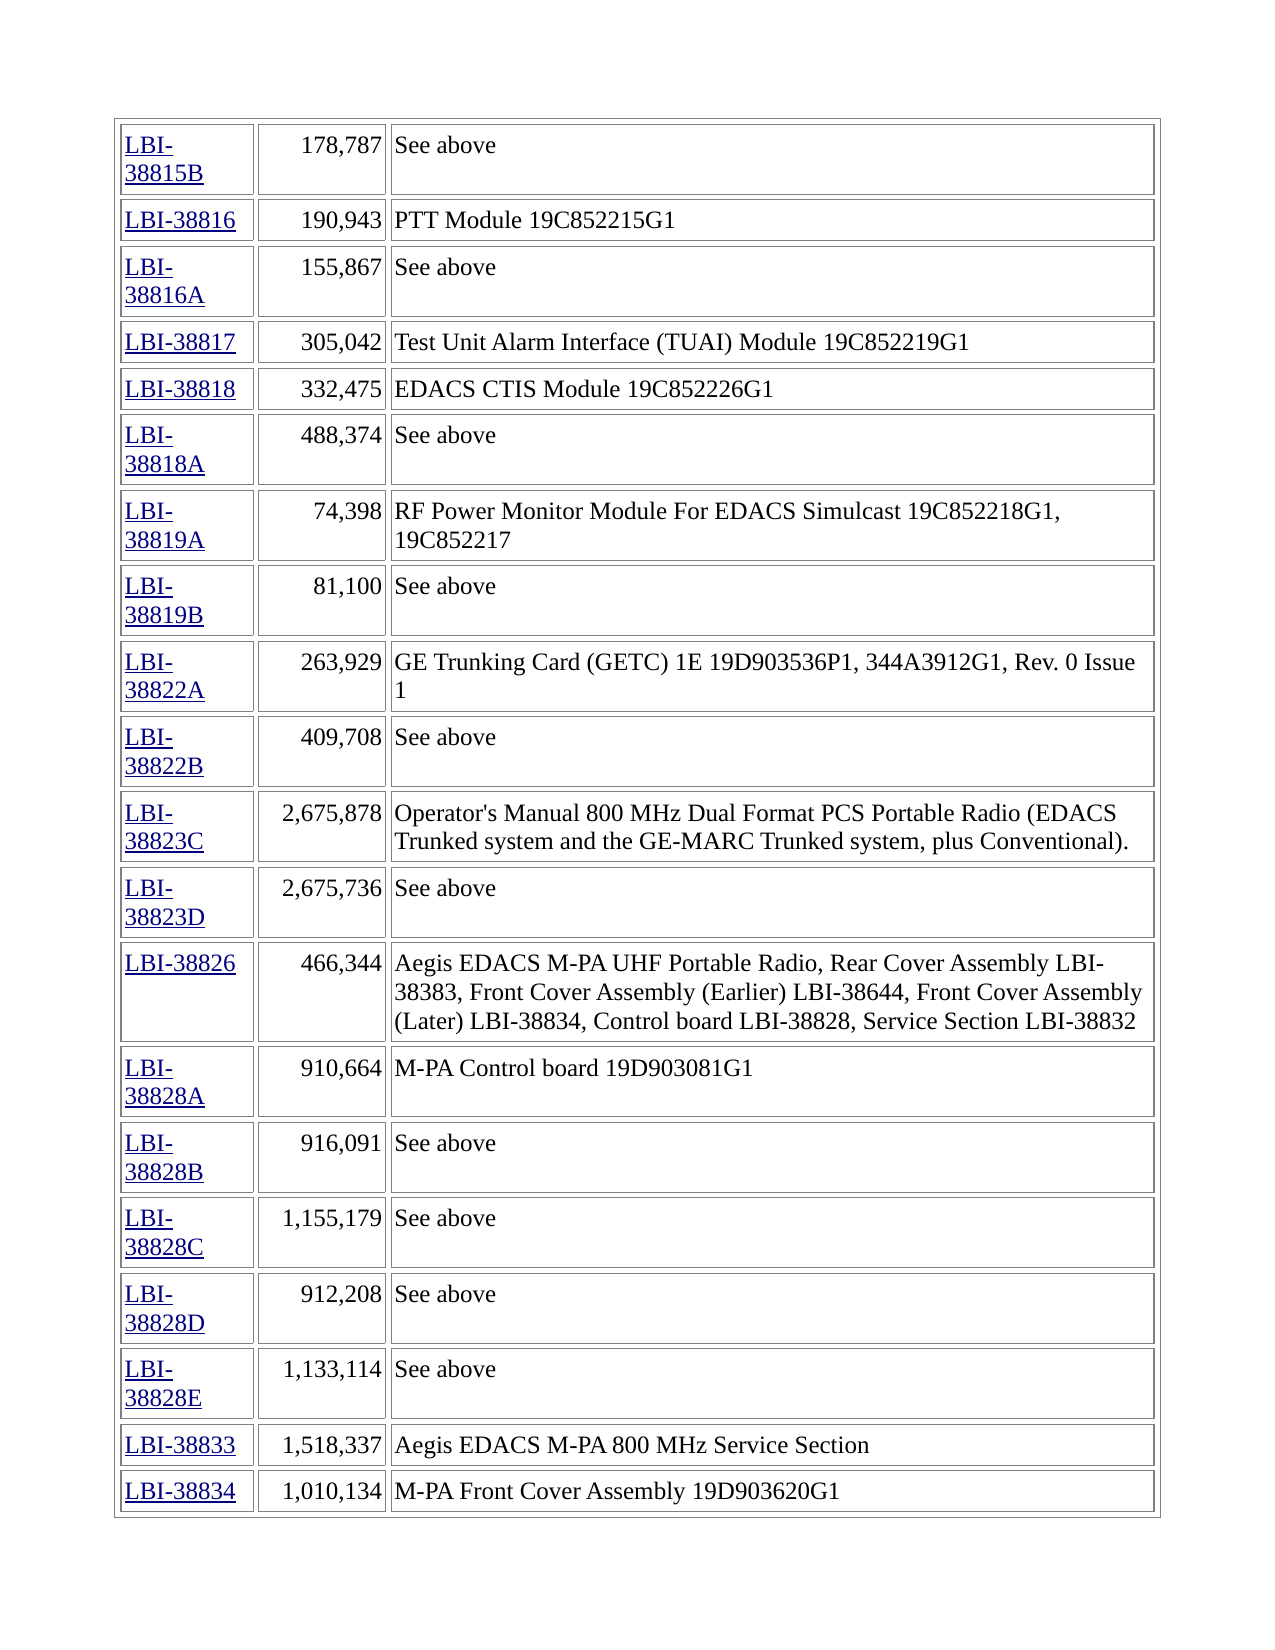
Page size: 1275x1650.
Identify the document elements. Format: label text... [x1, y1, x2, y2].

table_cell M-PA Control board 19D903081G1 [388, 1041, 1157, 1116]
table_cell See above [388, 409, 1157, 484]
table_cell LBI-38826 [118, 937, 255, 1041]
table_cell 305,042 [255, 316, 388, 362]
table_cell 912,208 [255, 1267, 388, 1343]
table_cell 81,100 [255, 560, 388, 635]
table_cell 178,787 [255, 119, 388, 193]
table_cell LBI-38819B [118, 560, 255, 635]
table_cell 409,708 [255, 711, 388, 786]
table_cell LBI-38818A [118, 409, 255, 484]
table_cell LBI-38834 [118, 1465, 255, 1511]
table_cell LBI-38816A [118, 240, 255, 316]
table_cell PTT Module 19C852215G1 [388, 194, 1157, 240]
table_cell LBI-38816 [118, 194, 255, 240]
table_cell 2,675,736 [255, 861, 388, 937]
table_cell See above [388, 1267, 1157, 1343]
table_cell See above [388, 711, 1157, 786]
table_cell Aegis EDACS M-PA 800 MHz Service Section [388, 1418, 1157, 1465]
table_cell RF Power Monitor Module For EDACS Simulcast 19C852218G1, 19C852217 [388, 484, 1157, 560]
table_cell See above [388, 1116, 1157, 1192]
table_cell LBI-38822A [118, 635, 255, 711]
table_cell See above [388, 1192, 1157, 1267]
table_cell See above [388, 861, 1157, 937]
table_cell EDACS CTIS Module 19C852226G1 [388, 362, 1157, 409]
table_cell LBI-38828E [118, 1343, 255, 1418]
table_cell 332,475 [255, 362, 388, 409]
table_cell Aegis EDACS M-PA UHF Portable Radio, Rear Cover Assembly LBI-38383, Front Cover Assembly (Earlier) LBI-38644, Front Cover Assembly (Later) LBI-38834, Control board LBI-38828, Service Section LBI-38832 [388, 937, 1157, 1041]
table_cell LBI-38815B [118, 119, 255, 193]
table_cell LBI-38833 [118, 1418, 255, 1465]
table_cell 1,010,134 [255, 1465, 388, 1511]
table_cell 2,675,878 [255, 786, 388, 861]
table_cell LBI-38818 [118, 362, 255, 409]
table_cell See above [388, 119, 1157, 193]
table_cell 155,867 [255, 240, 388, 316]
table_cell LBI-38823C [118, 786, 255, 861]
table_cell See above [388, 240, 1157, 316]
table_cell M-PA Front Cover Assembly 19D903620G1 [388, 1465, 1157, 1511]
table_cell 263,929 [255, 635, 388, 711]
table_cell LBI-38828B [118, 1116, 255, 1192]
table_cell 466,344 [255, 937, 388, 1041]
table_cell 190,943 [255, 194, 388, 240]
table_cell 916,091 [255, 1116, 388, 1192]
table_cell 488,374 [255, 409, 388, 484]
table_cell LBI-38822B [118, 711, 255, 786]
table_cell 910,664 [255, 1041, 388, 1116]
table_cell See above [388, 1343, 1157, 1418]
table_cell LBI-38817 [118, 316, 255, 362]
table_cell LBI-38828C [118, 1192, 255, 1267]
table_cell LBI-38828D [118, 1267, 255, 1343]
table_cell LBI-38819A [118, 484, 255, 560]
table_cell 1,518,337 [255, 1418, 388, 1465]
table_cell Operator's Manual 800 MHz Dual Format PCS Portable Radio (EDACS Trunked system and the GE-MARC Trunked system, plus Conventional). [388, 786, 1157, 861]
table_cell LBI-38828A [118, 1041, 255, 1116]
table_cell Test Unit Alarm Interface (TUAI) Module 19C852219G1 [388, 316, 1157, 362]
table_cell 74,398 [255, 484, 388, 560]
table_cell 1,155,179 [255, 1192, 388, 1267]
table_cell See above [388, 560, 1157, 635]
table_cell LBI-38823D [118, 861, 255, 937]
table_cell GE Trunking Card (GETC) 1E 19D903536P1, 344A3912G1, Rev. 0 Issue 1 [388, 635, 1157, 711]
table_cell 1,133,114 [255, 1343, 388, 1418]
